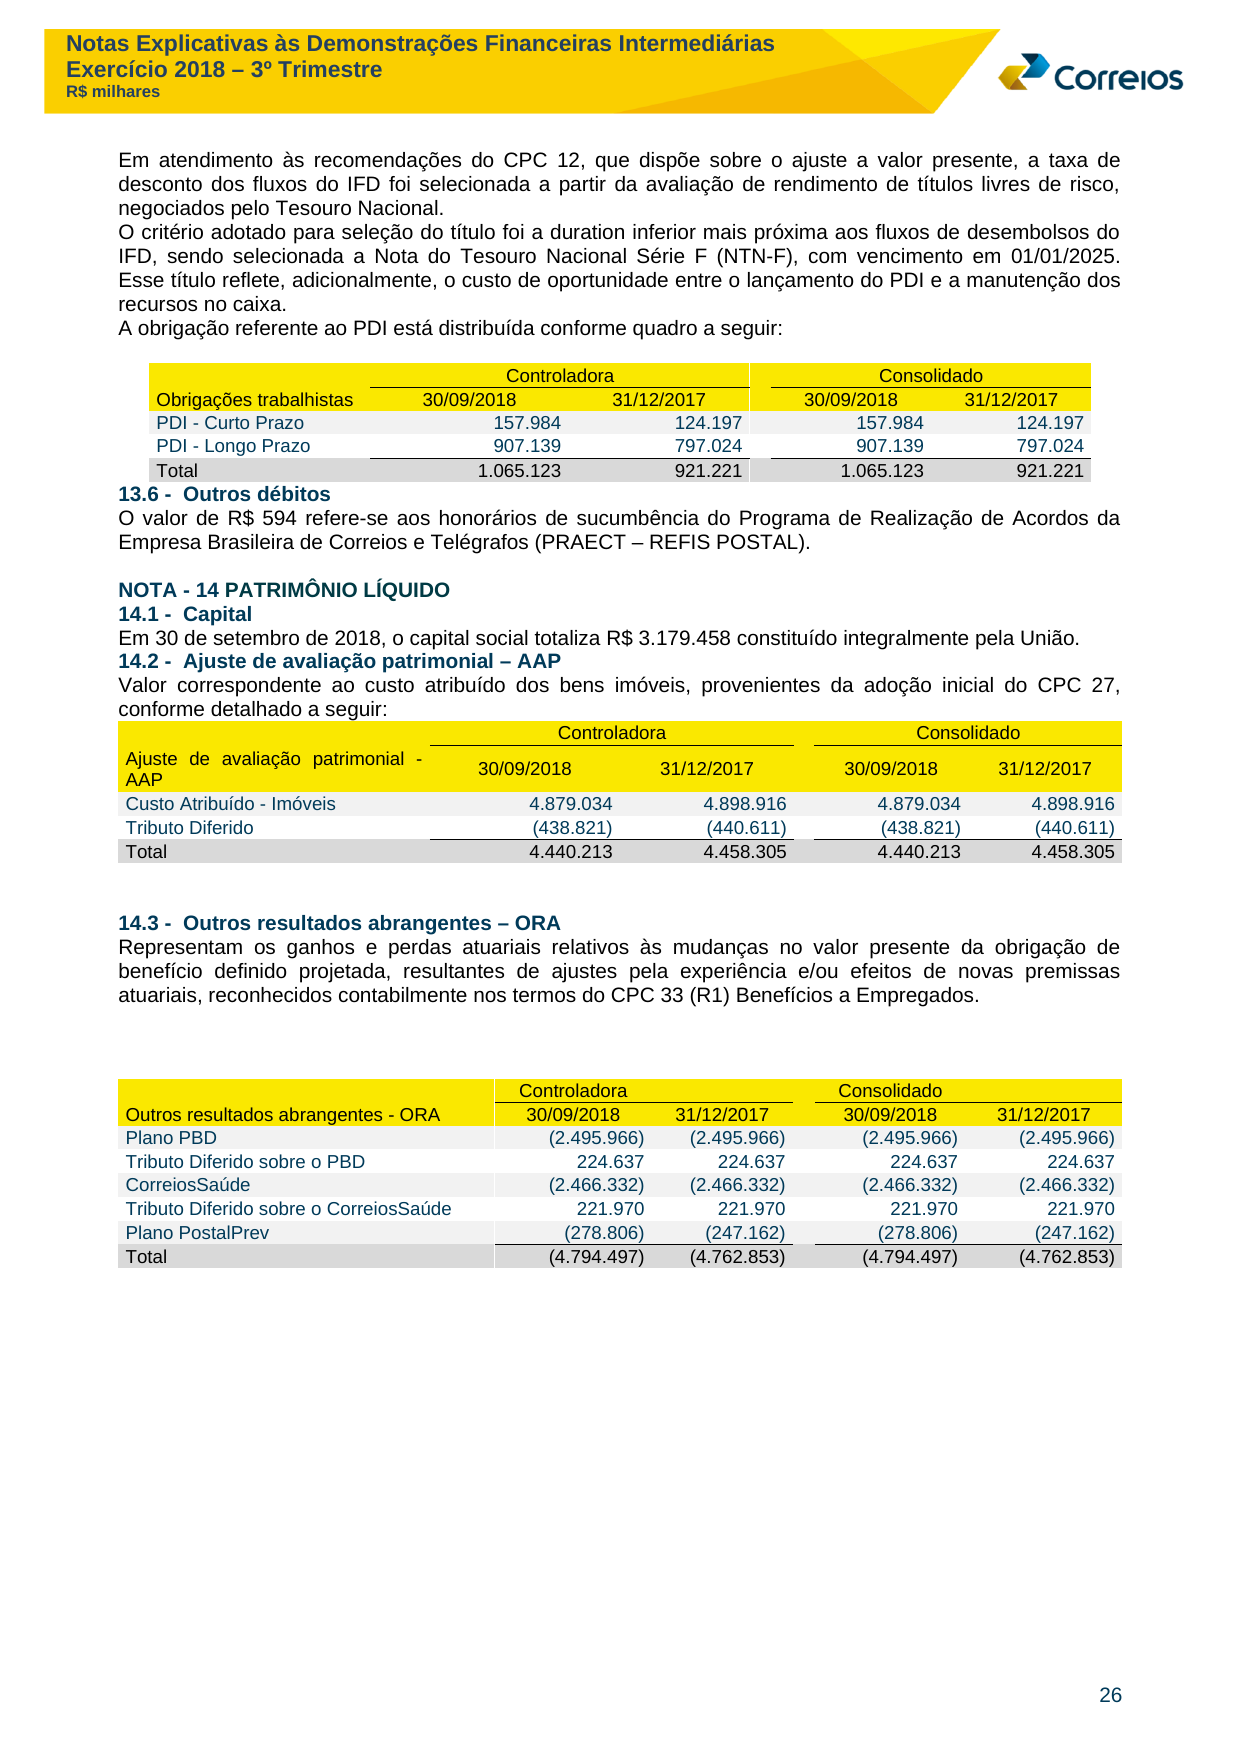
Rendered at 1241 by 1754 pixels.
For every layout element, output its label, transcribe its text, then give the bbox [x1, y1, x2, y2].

table_cell 4.898.916 [620, 792, 794, 816]
text Em atendimento às recomendações do CPC 12, que dispõe sobre o ajuste a valor presente, a taxa de desconto dos fluxos do IFD foi selecionada a partir da avaliação de rendimento de títulos livres de risco, negociados pelo Tesouro Nacional. [118, 148, 1122, 219]
table_cell 224.637 [652, 1150, 793, 1173]
text Em 30 de setembro de 2018, o capital social totaliza R$ 3.179.458 constituído integralmente pela União. [118, 625, 1122, 649]
table_cell [793, 1221, 815, 1244]
text Representam os ganhos e perdas atuariais relativos às mudanças no valor presente da obrigação de benefício definido projetada, resultantes de ajustes pela experiência e/ou efeitos de novas premissas atuariais, reconhecidos contabilmente nos termos do CPC 33 (R1) Benefícios a Empregados. [118, 935, 1122, 1007]
table_cell (4.762.853) [652, 1245, 793, 1268]
table_header Controladora [495, 1079, 652, 1102]
text O valor de R$ 594 refere-se aos honorários de sucumbência do Programa de Realização de Acordos da Empresa Brasileira de Correios e Telégrafos (PRAECT – REFIS POSTAL). [118, 506, 1122, 553]
table_cell Plano PBD [118, 1126, 494, 1149]
table_cell 4.458.305 [968, 840, 1122, 863]
table_cell 221.970 [815, 1197, 965, 1221]
table_cell 797.024 [568, 434, 749, 458]
picture [205, 1131, 211, 1142]
table_cell (440.611) [620, 816, 794, 839]
subtitle Outros resultados abrangentes – ORA [118, 911, 1122, 935]
table_cell 124.197 [568, 411, 749, 434]
picture [44, 29, 1210, 114]
table_cell (4.762.853) [965, 1245, 1122, 1268]
picture [127, 1131, 134, 1137]
table_cell 907.139 [370, 434, 568, 458]
table_header [794, 721, 814, 745]
table_cell (247.162) [652, 1221, 793, 1244]
text A obrigação referente ao PDI está distribuída conforme quadro a seguir: [118, 315, 1122, 339]
table_cell 4.440.213 [814, 840, 968, 863]
table_header Consolidado [814, 721, 1122, 745]
table_cell [793, 1197, 815, 1221]
table_cell (4.794.497) [815, 1245, 965, 1268]
table_cell Total [149, 458, 370, 482]
subtitle Ajuste de avaliação patrimonial – AAP [118, 649, 1122, 673]
table_cell [793, 1173, 815, 1197]
table_cell [794, 792, 814, 816]
table_cell (438.821) [814, 816, 968, 839]
table_header [793, 1079, 815, 1102]
table_cell Tributo Diferido sobre o PBD [118, 1150, 494, 1173]
table_cell 921.221 [568, 459, 749, 482]
table_cell 30/09/2018 [495, 1103, 652, 1126]
table_cell 797.024 [931, 434, 1091, 458]
subtitle Capital [118, 601, 1122, 625]
table_cell [750, 434, 771, 458]
picture [495, 416, 499, 427]
table_cell 31/12/2017 [965, 1103, 1122, 1126]
table_cell Plano PostalPrev [118, 1221, 494, 1244]
table_cell 221.970 [965, 1197, 1122, 1221]
table_cell 921.221 [931, 459, 1091, 482]
table_header [118, 721, 430, 745]
table_cell PDI - Curto Prazo [149, 411, 370, 434]
picture [1079, 1226, 1083, 1237]
picture [894, 439, 898, 450]
table_cell [750, 458, 771, 482]
table_cell 4.898.916 [968, 792, 1122, 816]
table_cell Tributo Diferido sobre o CorreiosSaúde [118, 1197, 494, 1221]
table_cell 907.139 [771, 434, 931, 458]
table_cell 157.984 [370, 411, 568, 434]
table_cell (278.806) [815, 1221, 965, 1244]
table_cell 31/12/2017 [968, 746, 1122, 792]
table_cell (278.806) [495, 1221, 652, 1244]
picture [180, 1226, 187, 1232]
table_cell [794, 839, 814, 863]
table_cell (2.495.966) [815, 1126, 965, 1149]
table_cell 224.637 [965, 1150, 1122, 1173]
table_cell Total [118, 839, 430, 863]
table_cell 224.637 [815, 1150, 965, 1173]
table_cell 157.984 [771, 411, 931, 434]
table_cell Custo Atribuído - Imóveis [118, 792, 430, 816]
table_cell Obrigações trabalhistas [149, 387, 370, 411]
table_header [965, 1079, 1122, 1102]
table_cell (438.821) [430, 816, 620, 839]
table_cell (2.495.966) [652, 1126, 793, 1149]
table_cell Ajuste de avaliação patrimonial - AAP [118, 745, 430, 792]
table_cell 30/09/2018 [771, 388, 931, 411]
table_header [149, 363, 370, 387]
table_cell (2.466.332) [965, 1173, 1122, 1197]
table_cell [793, 1244, 815, 1268]
table_cell 30/09/2018 [430, 746, 620, 792]
table_cell (2.466.332) [652, 1173, 793, 1197]
table_cell 124.197 [931, 411, 1091, 434]
picture [180, 1131, 187, 1137]
table_cell 4.458.305 [620, 840, 794, 863]
table_cell 221.970 [495, 1197, 652, 1221]
table_cell 30/09/2018 [370, 388, 568, 411]
text Valor correspondente ao custo atribuído dos bens imóveis, provenientes da adoção inicial do CPC 27, conforme detalhado a seguir: [118, 673, 1122, 721]
table_cell 4.440.213 [430, 840, 620, 863]
table_cell Total [118, 1244, 494, 1268]
table_cell (2.495.966) [495, 1126, 652, 1149]
table_cell [793, 1126, 815, 1149]
table_cell (4.794.497) [495, 1245, 652, 1268]
table_cell [793, 1102, 815, 1126]
table_cell 30/09/2018 [814, 746, 968, 792]
table_header Consolidado [815, 1079, 965, 1102]
table_cell 1.065.123 [771, 459, 931, 482]
table_cell 4.879.034 [430, 792, 620, 816]
table_cell [793, 1150, 815, 1173]
picture [1018, 416, 1022, 427]
table_cell 31/12/2017 [652, 1103, 793, 1126]
table_cell 30/09/2018 [815, 1103, 965, 1126]
table_cell [794, 816, 814, 839]
table_header Controladora [370, 363, 749, 387]
table_cell PDI - Longo Prazo [149, 434, 370, 458]
table_cell (2.466.332) [495, 1173, 652, 1197]
table_cell 31/12/2017 [620, 746, 794, 792]
picture [127, 1226, 134, 1232]
table_cell 31/12/2017 [931, 388, 1091, 411]
table_header [750, 363, 771, 387]
table_header [652, 1079, 793, 1102]
table_cell Tributo Diferido [118, 816, 430, 839]
text O critério adotado para seleção do título foi a duration inferior mais próxima aos fluxos de desembolsos do IFD, sendo selecionada a Nota do Tesouro Nacional Série F (NTN-F), com vencimento em 01/01/2025. Esse título reflete, adicionalmente, o custo de oportunidade entre o lançamento do PDI e a manutenção dos recursos no caixa. [118, 219, 1122, 315]
subtitle PATRIMÔNIO LÍQUIDO [118, 577, 1122, 601]
table_cell (440.611) [968, 816, 1122, 839]
table_cell (2.466.332) [815, 1173, 965, 1197]
table_cell (2.495.966) [965, 1126, 1122, 1149]
table_cell 4.879.034 [814, 792, 968, 816]
table_cell [794, 745, 814, 792]
table_header [118, 1079, 494, 1102]
table_cell 221.970 [652, 1197, 793, 1221]
picture [599, 1202, 603, 1213]
table_cell (247.162) [965, 1221, 1122, 1244]
picture [263, 439, 270, 445]
table_cell CorreiosSaúde [118, 1173, 494, 1197]
table_cell [750, 387, 771, 411]
table_cell Outros resultados abrangentes - ORA [118, 1102, 494, 1126]
subtitle Outros débitos [118, 482, 1122, 506]
table_cell [750, 411, 771, 434]
table_header Consolidado [771, 363, 1091, 387]
table_cell 31/12/2017 [568, 388, 749, 411]
table_header Controladora [430, 721, 794, 745]
table_cell 1.065.123 [370, 459, 568, 482]
table_cell 224.637 [495, 1150, 652, 1173]
